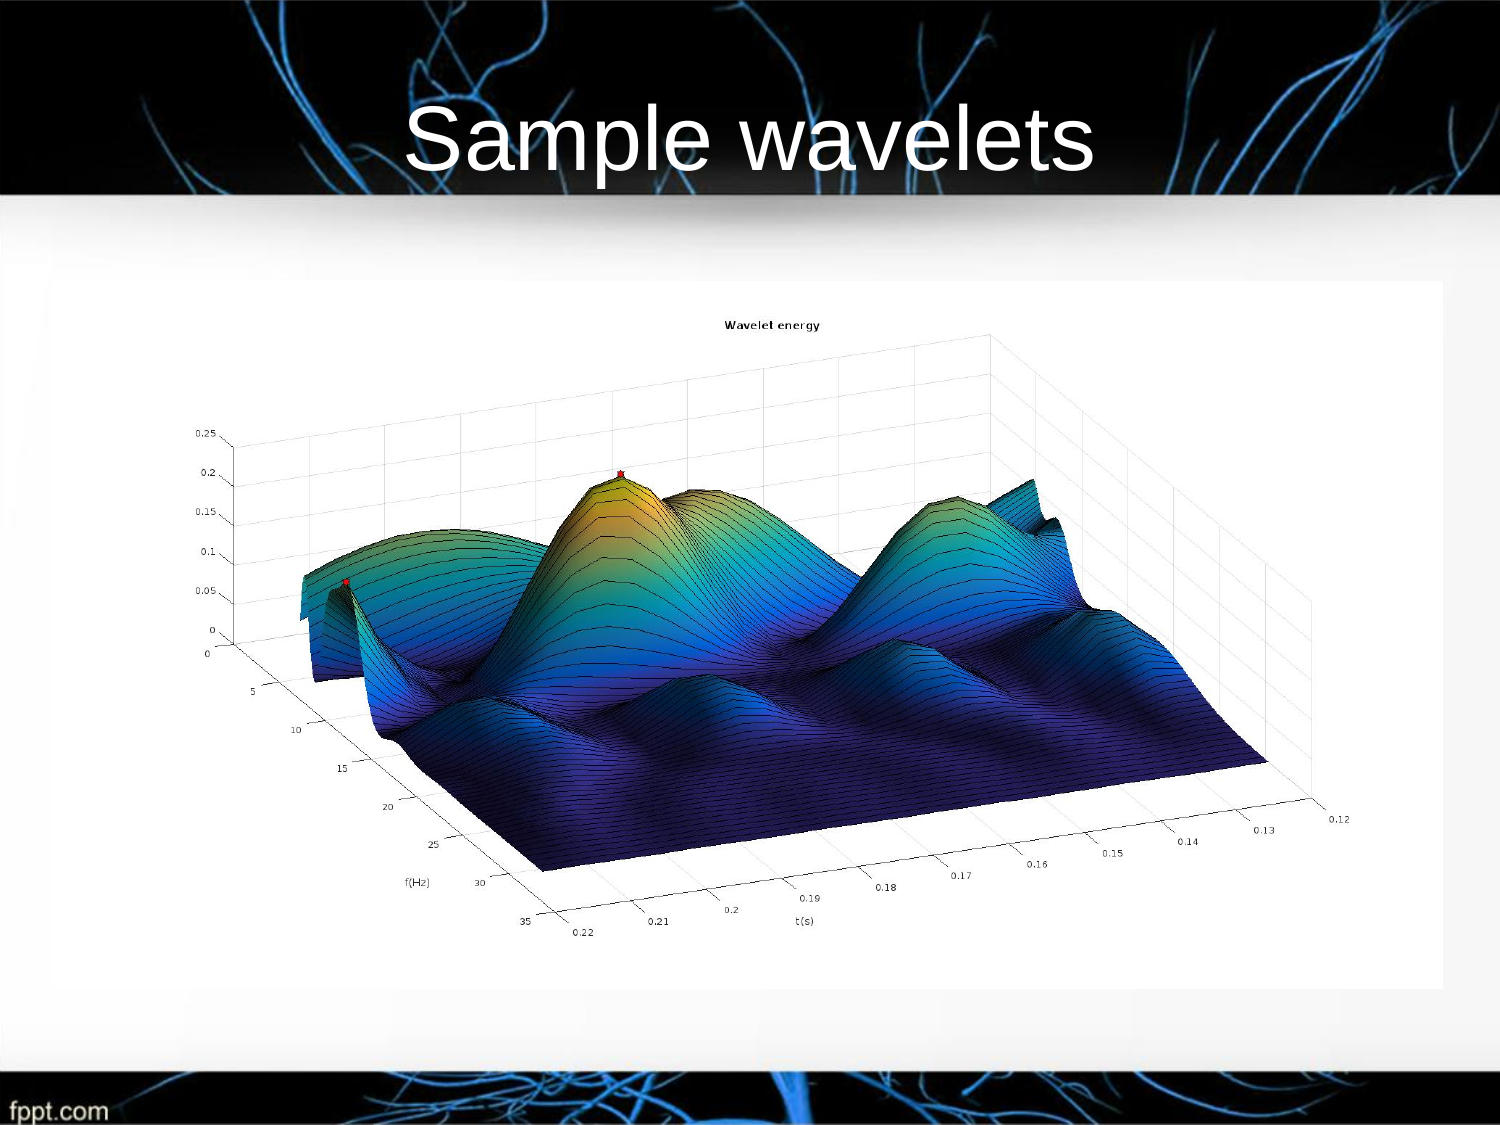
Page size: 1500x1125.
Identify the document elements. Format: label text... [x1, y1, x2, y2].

title Sample wavelets [75, 45, 1425, 233]
picture [0, 0, 1500, 1125]
